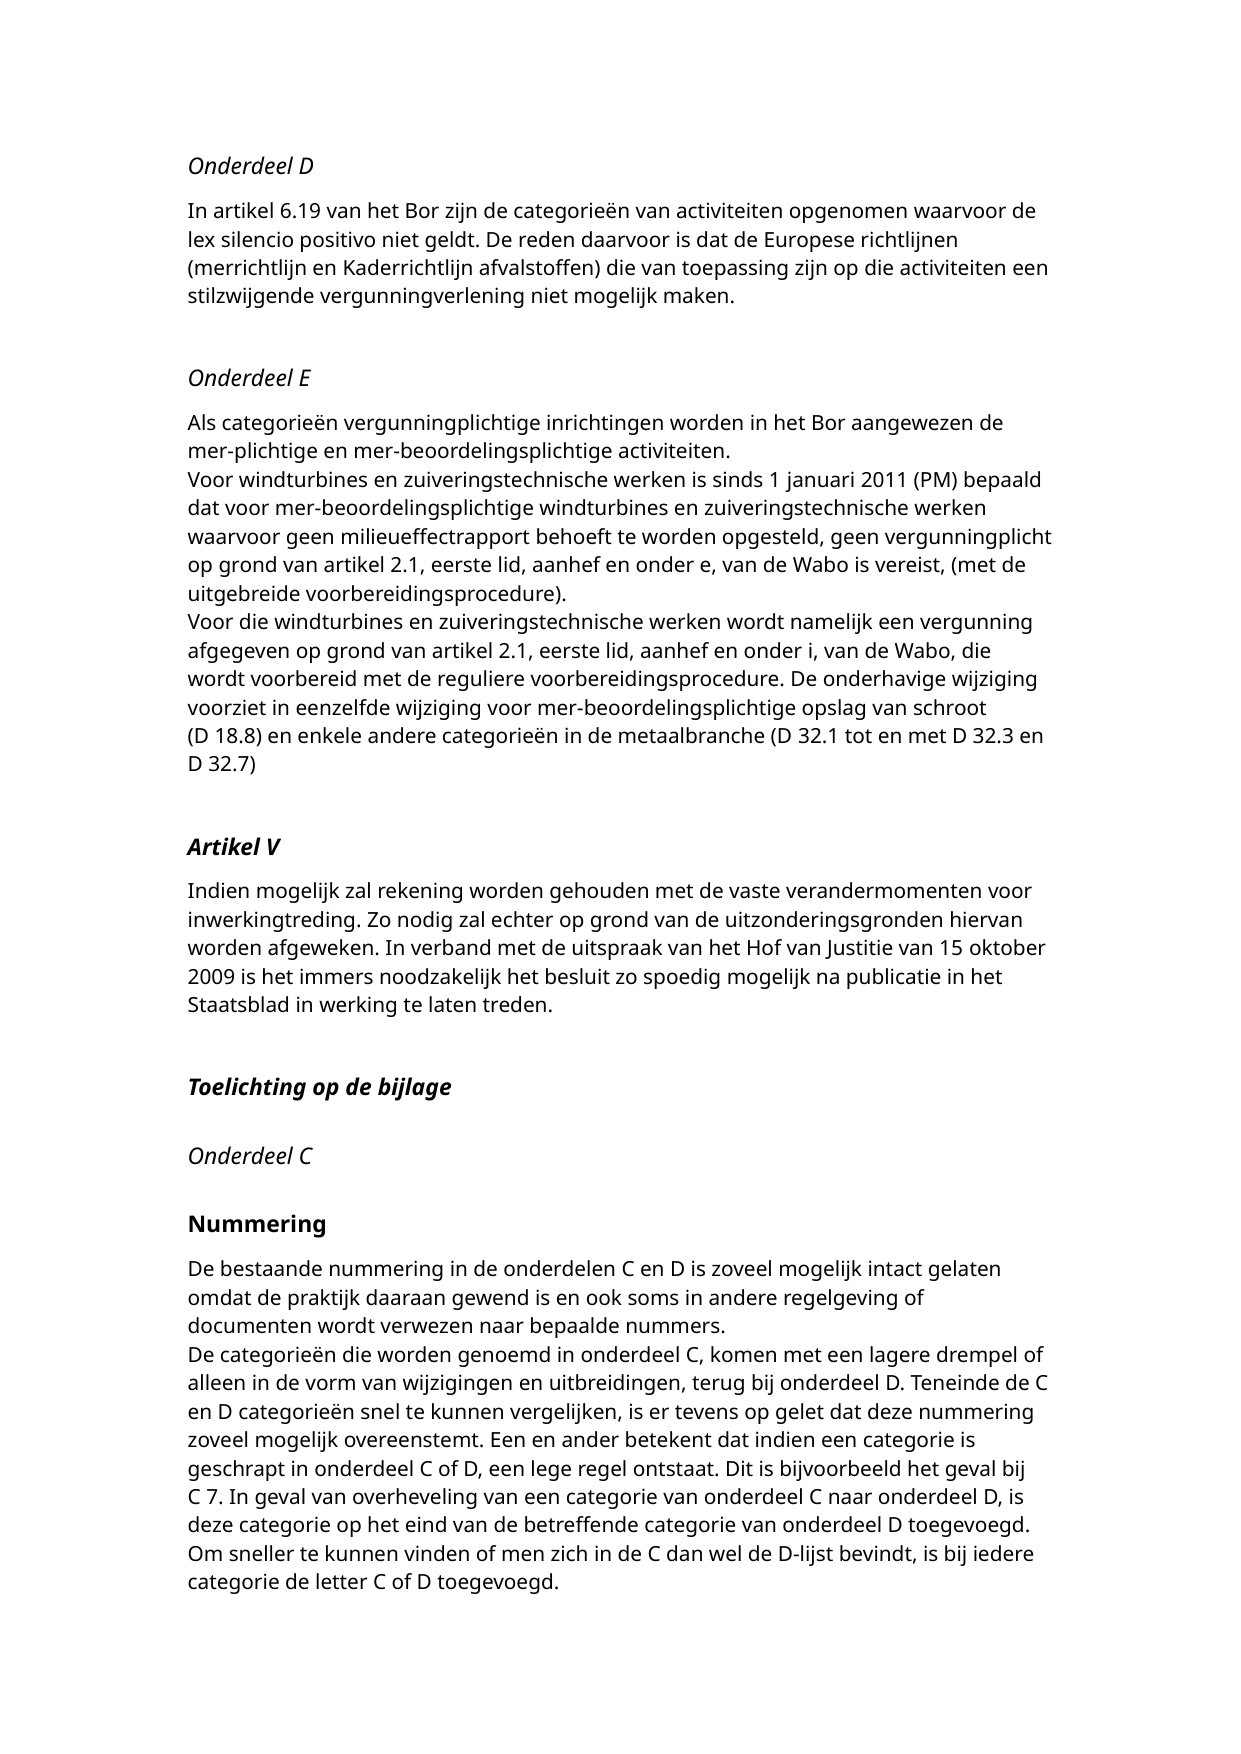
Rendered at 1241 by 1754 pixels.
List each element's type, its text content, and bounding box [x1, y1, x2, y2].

text In artikel 6.19 van het Bor zijn de categorieën van activiteiten opgenomen waarvoor de lex silencio positivo niet geldt. De reden daarvoor is dat de Europese richtlijnen (merrichtlijn en Kaderrichtlijn afvalstoffen) die van toepassing zijn op die activiteiten een stilzwijgende vergunningverlening niet mogelijk maken. [187, 196, 1053, 310]
subtitle Onderdeel C [187, 1139, 1053, 1171]
text De categorieën die worden genoemd in onderdeel C, komen met een lagere drempel of alleen in de vorm van wijzigingen en uitbreidingen, terug bij onderdeel D. Teneinde de C en D categorieën snel te kunnen vergelijken, is er tevens op gelet dat deze nummering zoveel mogelijk overeenstemt. Een en ander betekent dat indien een categorie is geschrapt in onderdeel C of D, een lege regel ontstaat. Dit is bijvoorbeeld het geval bij C 7. In geval van overheveling van een categorie van onderdeel C naar onderdeel D, is deze categorie op het eind van de betreffende categorie van onderdeel D toegevoegd. [187, 1340, 1053, 1539]
subtitle Nummering [187, 1208, 1053, 1239]
text Indien mogelijk zal rekening worden gehouden met de vaste verandermomenten voor inwerkingtreding. Zo nodig zal echter op grond van de uitzonderingsgronden hiervan worden afgeweken. In verband met de uitspraak van het Hof van Justitie van 15 oktober 2009 is het immers noodzakelijk het besluit zo spoedig mogelijk na publicatie in het Staatsblad in werking te laten treden. [187, 877, 1053, 1019]
subtitle Onderdeel D [187, 150, 1053, 181]
subtitle Toelichting op de bijlage [187, 1071, 1053, 1102]
text Voor windturbines en zuiveringstechnische werken is sinds 1 januari 2011 (PM) bepaald dat voor mer-beoordelingsplichtige windturbines en zuiveringstechnische werken waarvoor geen milieueffectrapport behoeft te worden opgesteld, geen vergunningplicht op grond van artikel 2.1, eerste lid, aanhef en onder e, van de Wabo is vereist, (met de uitgebreide voorbereidingsprocedure). [187, 465, 1053, 607]
text De bestaande nummering in de onderdelen C en D is zoveel mogelijk intact gelaten omdat de praktijk daaraan gewend is en ook soms in andere regelgeving of documenten wordt verwezen naar bepaalde nummers. [187, 1254, 1053, 1340]
text Om sneller te kunnen vinden of men zich in de C dan wel de D-lijst bevindt, is bij iedere categorie de letter C of D toegevoegd. [187, 1539, 1053, 1596]
subtitle Artikel V [187, 830, 1053, 862]
text Als categorieën vergunningplichtige inrichtingen worden in het Bor aangewezen de mer-plichtige en mer-beoordelingsplichtige activiteiten. [187, 408, 1053, 465]
text Voor die windturbines en zuiveringstechnische werken wordt namelijk een vergunning afgegeven op grond van artikel 2.1, eerste lid, aanhef en onder i, van de Wabo, die wordt voorbereid met de reguliere voorbereidingsprocedure. De onderhavige wijziging voorziet in eenzelfde wijziging voor mer-beoordelingsplichtige opslag van schroot (D 18.8) en enkele andere categorieën in de metaalbranche (D 32.1 tot en met D 32.3 en D 32.7) [187, 607, 1053, 778]
subtitle Onderdeel E [187, 362, 1053, 393]
